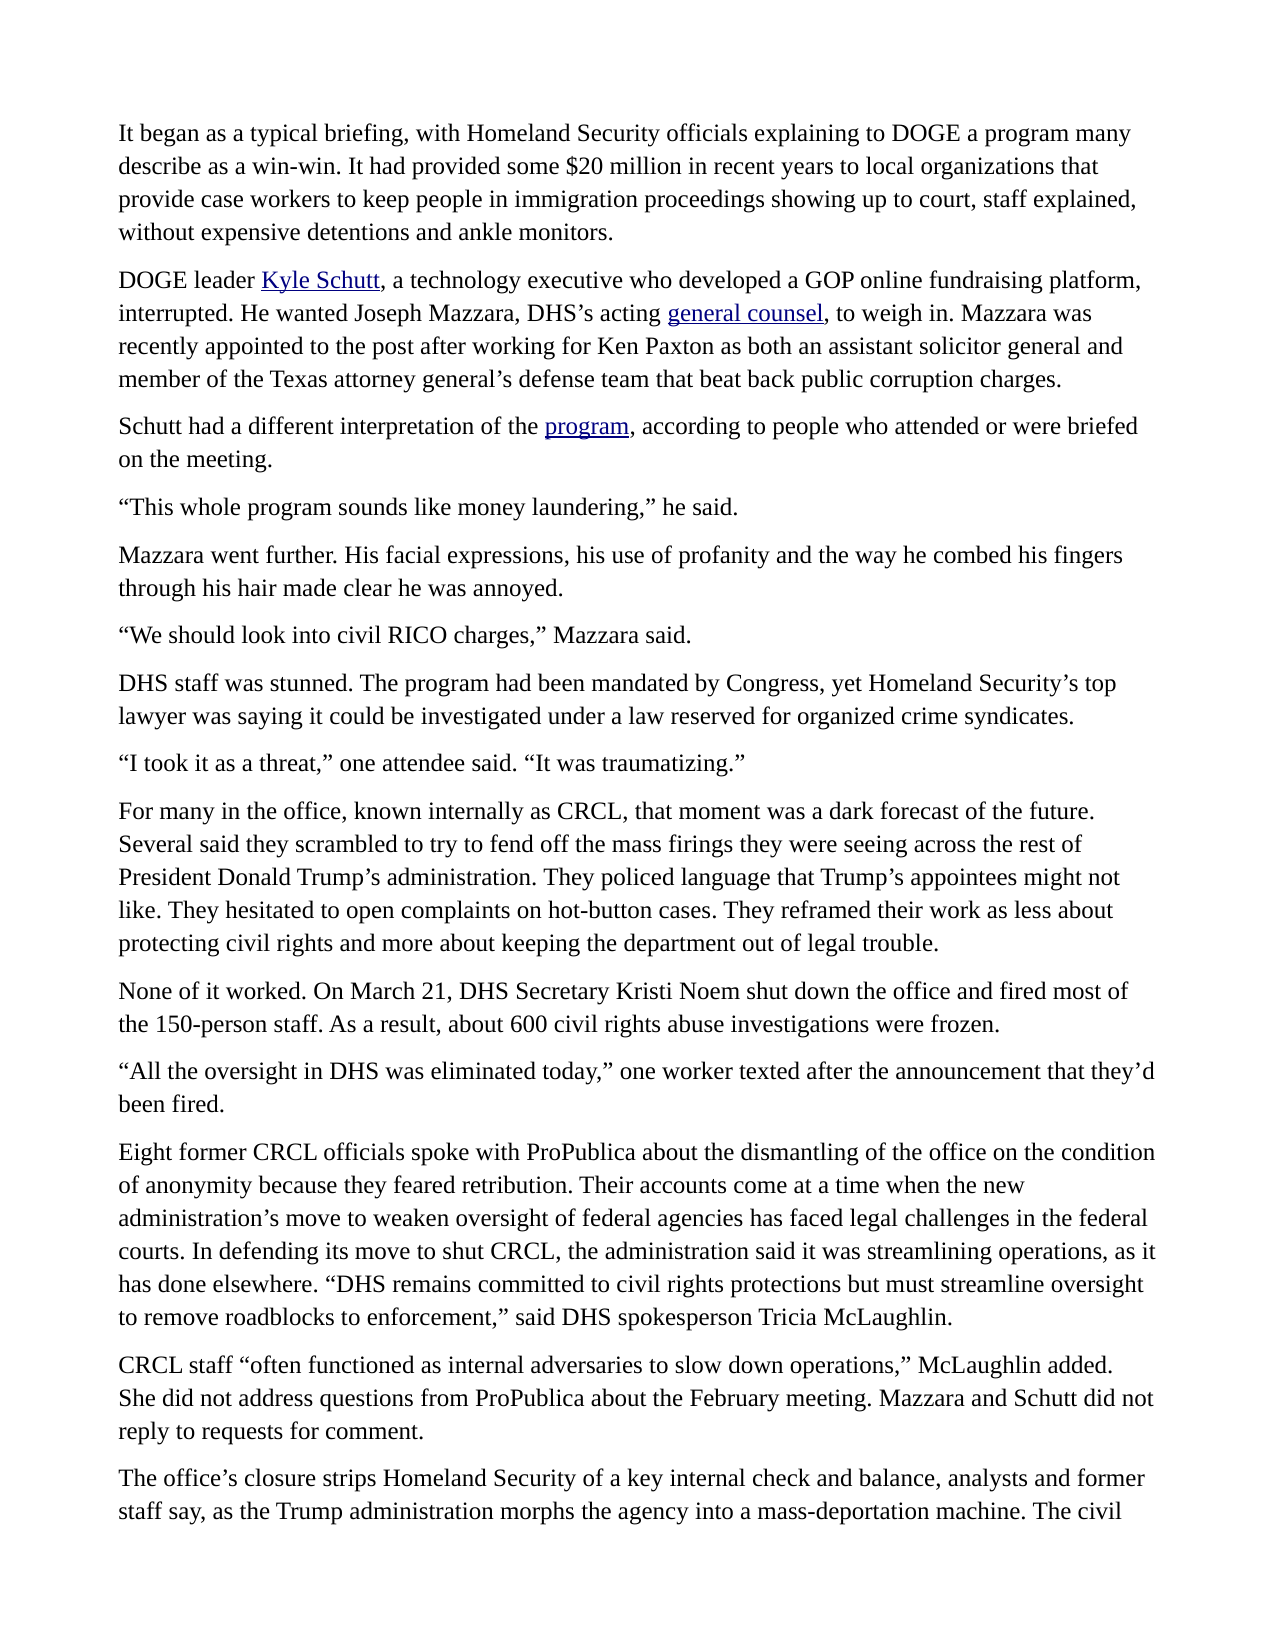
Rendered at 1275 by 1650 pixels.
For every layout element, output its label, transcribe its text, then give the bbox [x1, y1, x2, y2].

text None of it worked. On March 21, DHS Secretary Kristi Noem shut down the office and fired most of the 150-person staff. As a result, about 600 civil rights abuse investigations were frozen. [118, 976, 1157, 1038]
text CRCL staff “often functioned as internal adversaries to slow down operations,” McLaughlin added. She did not address questions from ProPublica about the February meeting. Mazzara and Schutt did not reply to requests for comment. [118, 1350, 1157, 1444]
text It began as a typical briefing, with Homeland Security officials explaining to DOGE a program many describe as a win-win. It had provided some $20 million in recent years to local organizations that provide case workers to keep people in immigration proceedings showing up to court, staff explained, without expensive detentions and ankle monitors. [118, 118, 1157, 246]
text “This whole program sounds like money laundering,” he said. [118, 492, 1157, 521]
text DOGE leader Kyle Schutt, a technology executive who developed a GOP online fundraising platform, interrupted. He wanted Joseph Mazzara, DHS’s acting general counsel, to weigh in. Mazzara was recently appointed to the post after working for Ken Paxton as both an assistant solicitor general and member of the Texas attorney general’s defense team that beat back public corruption charges. [118, 265, 1157, 393]
text “We should look into civil RICO charges,” Mazzara said. [118, 620, 1157, 649]
text Eight former CRCL officials spoke with ProPublica about the dismantling of the office on the condition of anonymity because they feared retribution. Their accounts come at a time when the new administration’s move to weaken oversight of federal agencies has faced legal challenges in the federal courts. In defending its move to shut CRCL, the administration said it was streamlining operations, as it has done elsewhere. “DHS remains committed to civil rights protections but must streamline oversight to remove roadblocks to enforcement,” said DHS spokesperson Tricia McLaughlin. [118, 1137, 1157, 1331]
text DHS staff was stunned. The program had been mandated by Congress, yet Homeland Security’s top lawyer was saying it could be investigated under a law reserved for organized crime syndicates. [118, 668, 1157, 730]
text Mazzara went further. His facial expressions, his use of profanity and the way he combed his fingers through his hair made clear he was annoyed. [118, 540, 1157, 601]
text Schutt had a different interpretation of the program, according to people who attended or were briefed on the meeting. [118, 411, 1157, 473]
text “I took it as a threat,” one attendee said. “It was traumatizing.” [118, 748, 1157, 777]
text “All the oversight in DHS was eliminated today,” one worker texted after the announcement that they’d been fired. [118, 1056, 1157, 1118]
text The office’s closure strips Homeland Security of a key internal check and balance, analysts and former staff say, as the Trump administration morphs the agency into a mass-deportation machine. The civil [118, 1463, 1157, 1525]
text For many in the office, known internally as CRCL, that moment was a dark forecast of the future. Several said they scrambled to try to fend off the mass firings they were seeing across the rest of President Donald Trump’s administration. They policed language that Trump’s appointees might not like. They hesitated to open complaints on hot-button cases. They reframed their work as less about protecting civil rights and more about keeping the department out of legal trouble. [118, 796, 1157, 957]
